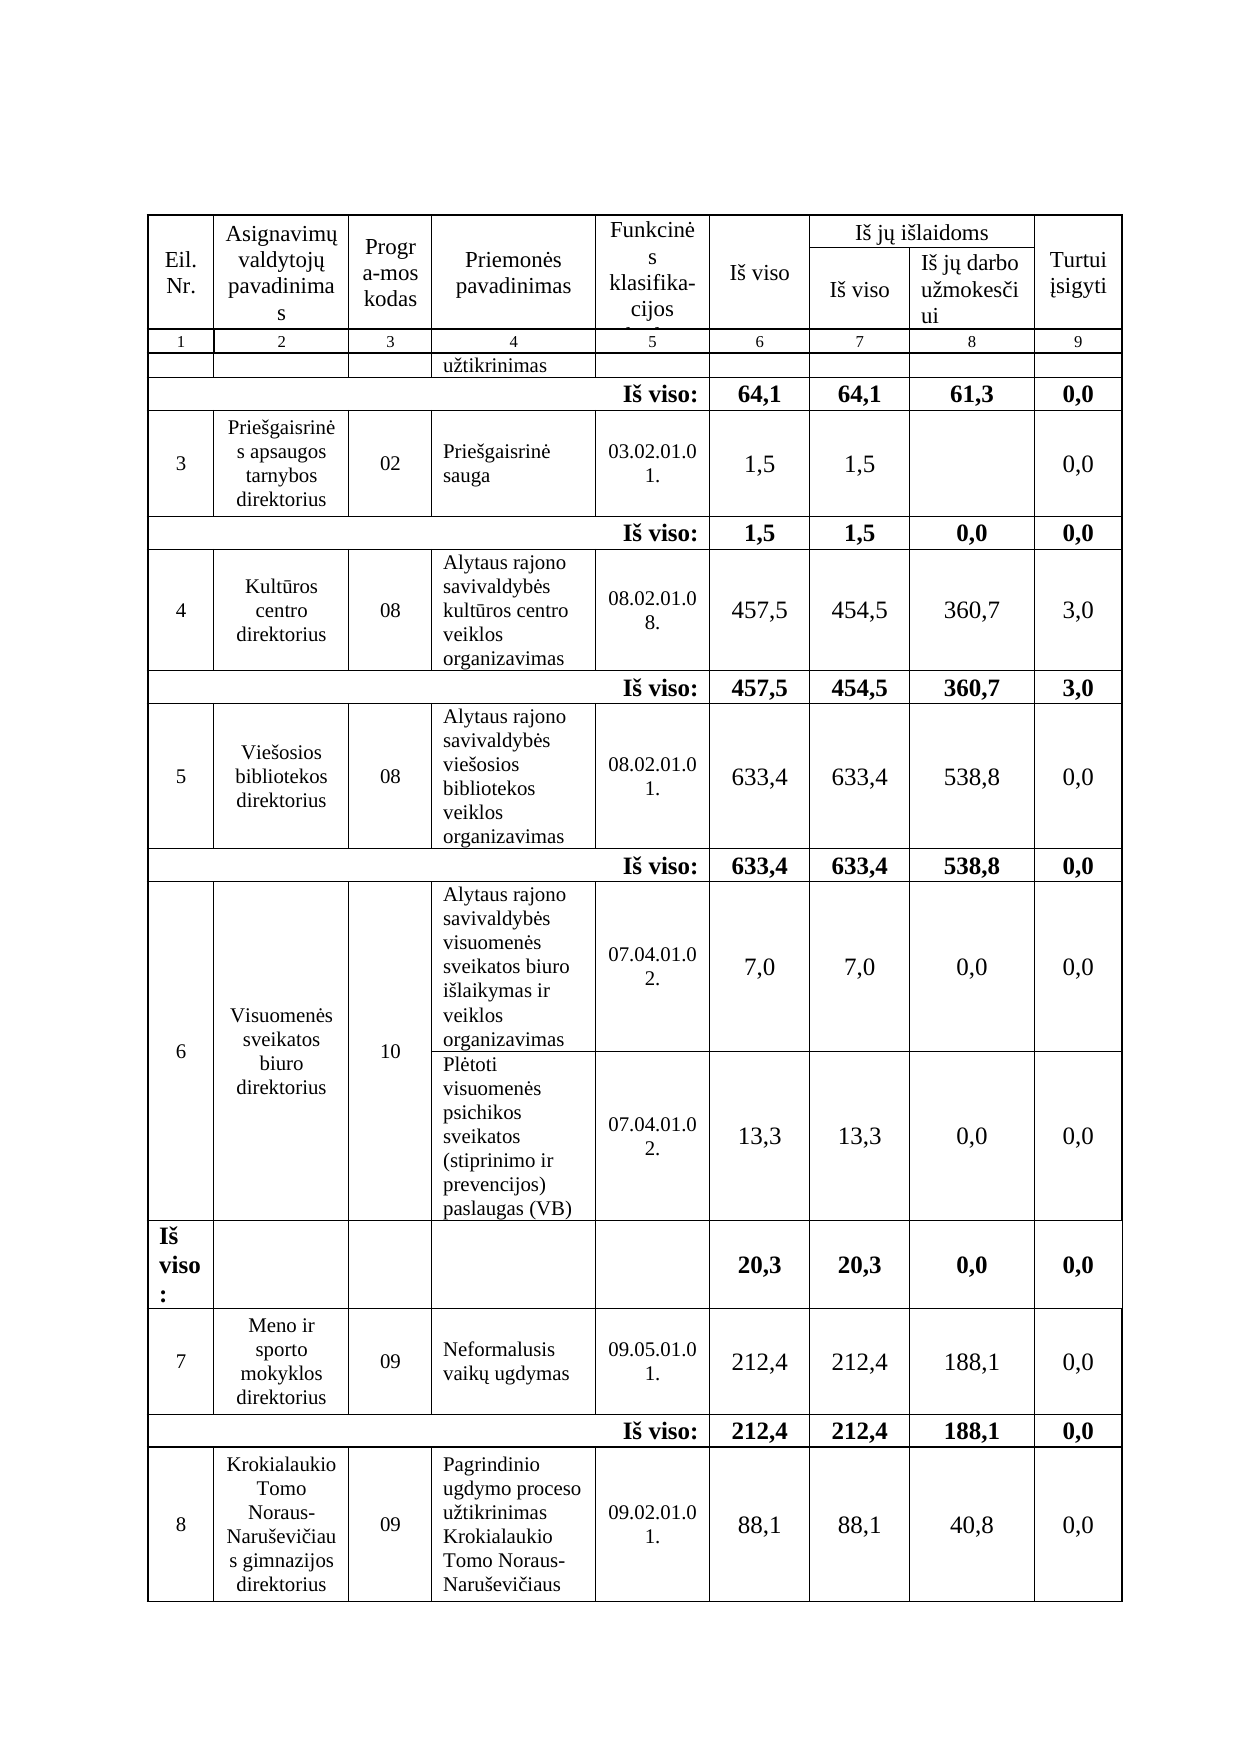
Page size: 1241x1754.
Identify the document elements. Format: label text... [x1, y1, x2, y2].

table_cell 0,0 [1035, 882, 1121, 1051]
table_cell 212,4 [710, 1309, 809, 1414]
table_cell Alytaus rajono savivaldybės kultūros centro veiklos organizavimas [432, 550, 595, 670]
table_cell 09 [349, 1448, 431, 1601]
table_cell 0,0 [1035, 1448, 1121, 1601]
table_cell 20,3 [810, 1221, 909, 1307]
table_cell 454,5 [810, 550, 909, 670]
table_cell [910, 354, 1034, 377]
table_cell 6 [710, 330, 809, 352]
table_cell [349, 354, 431, 377]
table_header Turtui įsigyti [1035, 216, 1121, 328]
table_cell Iš jų darbo užmokesčiui [910, 248, 1034, 328]
table_cell 633,4 [710, 849, 809, 881]
table_cell 64,1 [810, 378, 909, 410]
table_cell 0,0 [1035, 411, 1121, 516]
table_cell 0,0 [1035, 1052, 1121, 1220]
table_cell 0,0 [1035, 517, 1121, 549]
table_cell 1,5 [810, 517, 909, 549]
table_cell [810, 354, 909, 377]
table_cell 3,0 [1035, 550, 1121, 670]
table_cell Viešosios bibliotekos direktorius [214, 704, 348, 848]
table_cell 07.04.01.02. [596, 882, 709, 1051]
table_cell 03.02.01.01. [596, 411, 709, 516]
table_cell 212,4 [810, 1309, 909, 1414]
table_header Iš jų išlaidoms [810, 216, 1034, 247]
table_header Progra-mos kodas [349, 216, 431, 328]
table_cell 538,8 [910, 704, 1034, 848]
table_cell 1 [149, 330, 213, 352]
table_cell Pagrindinio ugdymo proceso užtikrinimas Krokialaukio Tomo Noraus-Naruševičiaus [432, 1448, 595, 1601]
table_cell 2 [215, 330, 348, 352]
table_cell 454,5 [810, 671, 909, 703]
table_cell 13,3 [710, 1052, 809, 1220]
table_cell [1035, 354, 1121, 377]
table_cell 40,8 [910, 1448, 1034, 1601]
table_cell 538,8 [910, 849, 1034, 881]
table_cell 1,5 [710, 411, 809, 516]
table_cell 8 [149, 1448, 213, 1601]
table_cell Iš viso [810, 248, 909, 328]
table_cell 360,7 [910, 550, 1034, 670]
table_cell 3,0 [1035, 671, 1121, 703]
table_cell [214, 1221, 348, 1307]
table_cell [432, 1221, 595, 1307]
table_cell 188,1 [910, 1309, 1034, 1414]
table_cell 5 [149, 704, 213, 848]
table_cell [349, 1221, 431, 1307]
table_cell 09.02.01.01. [596, 1448, 709, 1601]
table_cell 0,0 [1035, 1221, 1122, 1307]
table_cell 633,4 [710, 704, 809, 848]
table_cell 0,0 [910, 1221, 1034, 1307]
table_cell Visuomenės sveikatos biuro direktorius [214, 882, 348, 1220]
table_cell 0,0 [1035, 849, 1121, 881]
table_cell 0,0 [910, 517, 1034, 549]
table_cell 0,0 [1035, 1309, 1121, 1414]
table_cell [596, 354, 709, 377]
table_header Funkcinės klasifika-cijos kodas [596, 216, 709, 328]
table_cell 3 [349, 330, 431, 352]
table_cell 0,0 [910, 882, 1034, 1051]
table_cell 7 [149, 1309, 213, 1414]
table_cell 1,5 [710, 517, 809, 549]
table_cell 8 [910, 330, 1034, 352]
table_cell užtikrinimas [432, 354, 595, 377]
table_cell Alytaus rajono savivaldybės viešosios bibliotekos veiklos organizavimas [432, 704, 595, 848]
table_cell 13,3 [810, 1052, 909, 1220]
table_header Asignavimų valdytojų pavadinimas [214, 216, 348, 328]
table_header Eil. Nr. [149, 216, 213, 328]
table_cell [910, 411, 1034, 516]
table_cell 61,3 [910, 378, 1034, 410]
table_header Iš viso [710, 216, 809, 328]
table_cell 10 [349, 882, 431, 1220]
table_cell 7 [810, 330, 909, 352]
table_cell [214, 354, 348, 377]
table_cell 07.04.01.02. [596, 1052, 709, 1220]
table_cell 08.02.01.08. [596, 550, 709, 670]
table_cell [149, 354, 213, 377]
table_cell 360,7 [910, 671, 1034, 703]
table_cell Priešgaisrinė sauga [432, 411, 595, 516]
table_cell 6 [149, 882, 213, 1220]
table_cell Iš viso: [149, 378, 709, 410]
table_cell 7,0 [710, 882, 809, 1051]
table_cell 9 [1035, 330, 1121, 352]
table_cell Kultūros centro direktorius [214, 550, 348, 670]
table_cell 08.02.01.01. [596, 704, 709, 848]
table_cell 09 [349, 1309, 431, 1414]
table_cell 1,5 [810, 411, 909, 516]
table_cell 5 [596, 330, 709, 352]
table_cell Plėtoti visuomenės psichikos sveikatos (stiprinimo ir prevencijos) paslaugas (VB) [432, 1052, 595, 1220]
table_cell Alytaus rajono savivaldybės visuomenės sveikatos biuro išlaikymas ir veiklos organizavimas [432, 882, 595, 1051]
table_cell 09.05.01.01. [596, 1309, 709, 1414]
table_header Priemonės pavadinimas [432, 216, 595, 328]
table_cell 64,1 [710, 378, 809, 410]
table_cell 20,3 [710, 1221, 809, 1307]
table_cell 4 [432, 330, 595, 352]
table_cell 08 [349, 704, 431, 848]
table_cell Priešgaisrinės apsaugos tarnybos direktorius [214, 411, 348, 516]
table_cell 633,4 [810, 849, 909, 881]
table_cell 212,4 [710, 1415, 809, 1446]
table_cell [710, 354, 809, 377]
table_cell [596, 1221, 709, 1307]
table_cell Meno ir sporto mokyklos direktorius [214, 1309, 348, 1414]
table_cell Neformalusis vaikų ugdymas [432, 1309, 595, 1414]
table_cell 02 [349, 411, 431, 516]
table_cell Iš viso: [149, 671, 709, 703]
table_cell 457,5 [710, 671, 809, 703]
table_cell 3 [149, 411, 213, 516]
table_cell 08 [349, 550, 431, 670]
table_cell Iš viso: [149, 1415, 709, 1446]
table_cell 0,0 [910, 1052, 1034, 1220]
table_cell 88,1 [710, 1448, 809, 1601]
table_cell 0,0 [1035, 704, 1121, 848]
table_cell 188,1 [910, 1415, 1034, 1446]
table_cell 0,0 [1035, 378, 1121, 410]
table_cell Iš viso: [149, 517, 709, 549]
table_cell 633,4 [810, 704, 909, 848]
table_cell Krokialaukio Tomo Noraus-Naruševičiaus gimnazijos direktorius [214, 1448, 348, 1601]
table_cell Iš viso: [149, 849, 709, 881]
table_cell 88,1 [810, 1448, 909, 1601]
table_cell 0,0 [1035, 1415, 1121, 1446]
table_cell 212,4 [810, 1415, 909, 1446]
table_cell 4 [149, 550, 213, 670]
table_cell 457,5 [710, 550, 809, 670]
table_cell Iš viso: [149, 1221, 213, 1307]
table_cell 7,0 [810, 882, 909, 1051]
